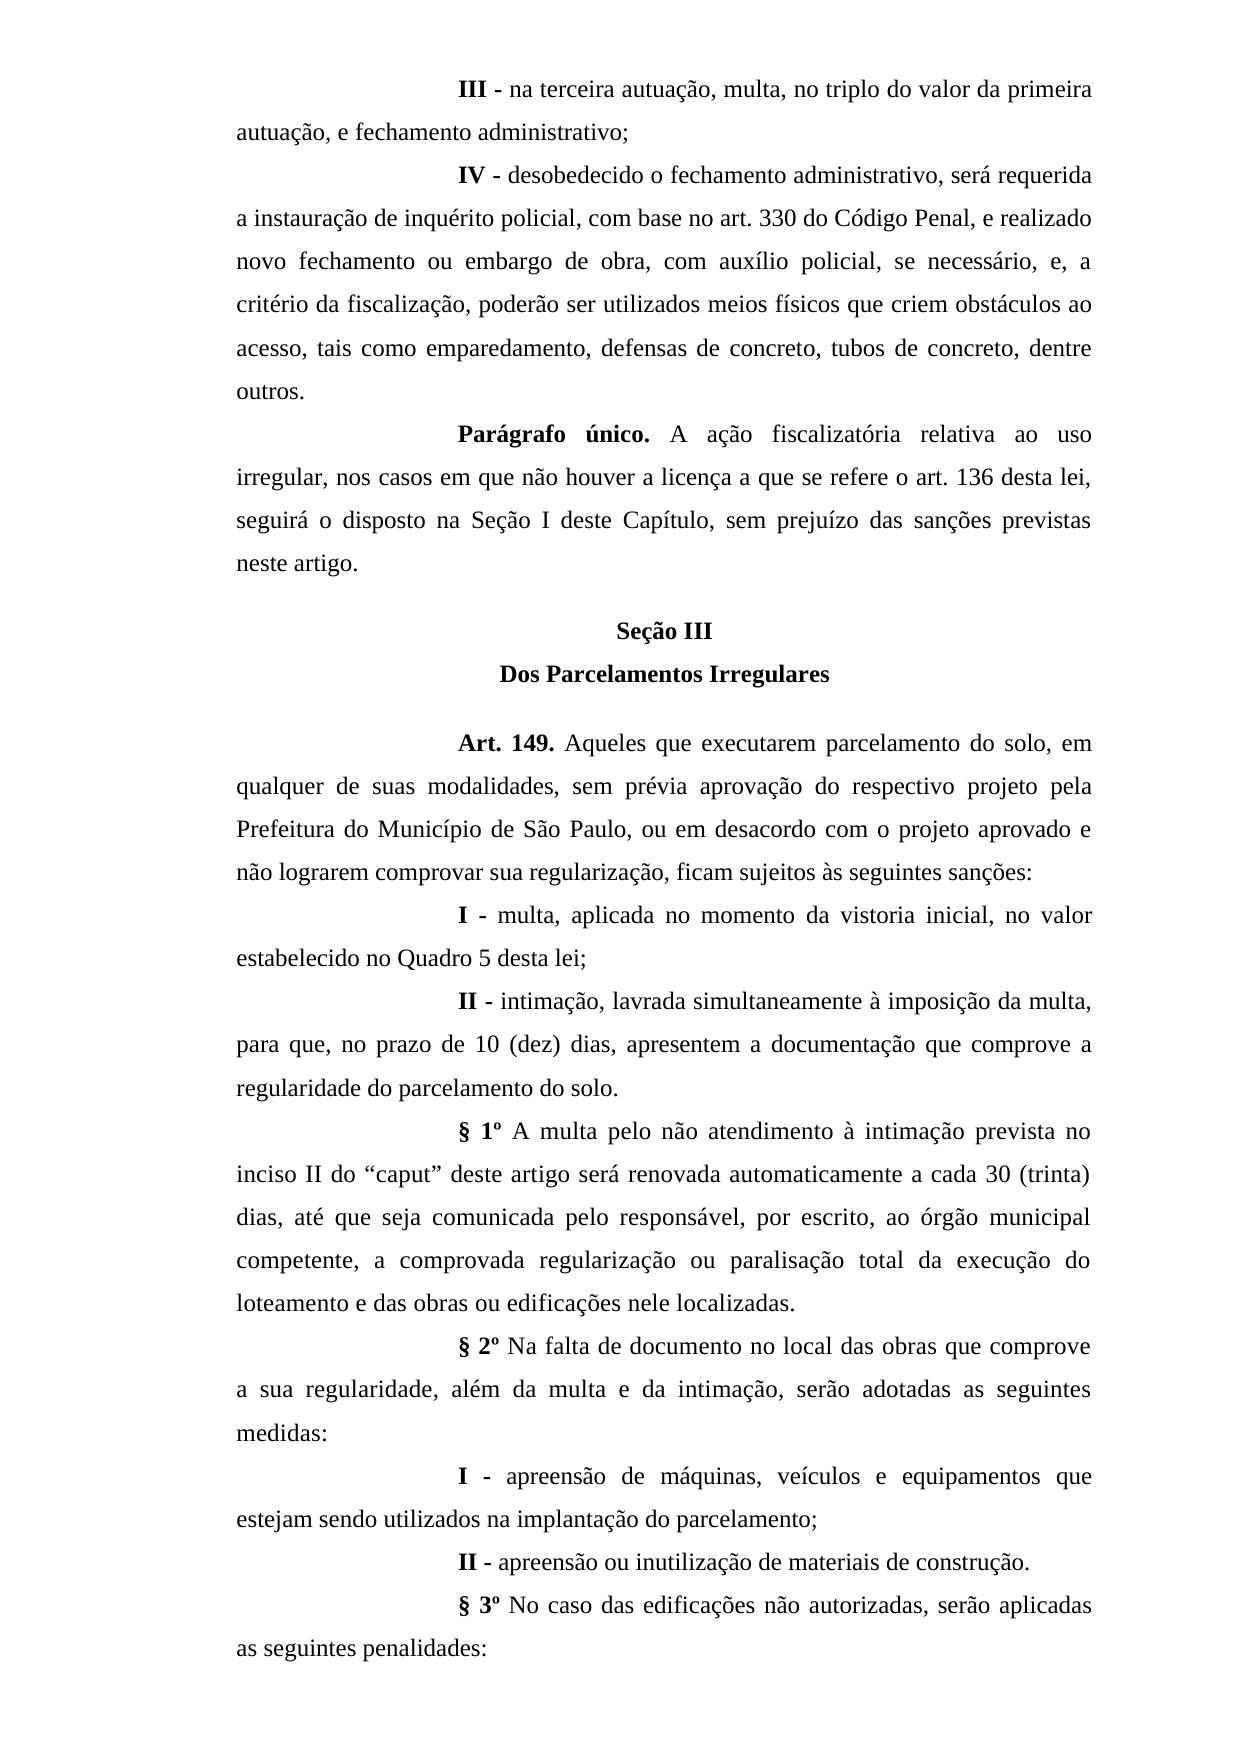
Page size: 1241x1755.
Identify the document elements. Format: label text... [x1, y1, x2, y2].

text I - apreensão de máquinas, veículos e equipamentos que estejam sendo utilizados na implantação do parcelamento; [236, 1461, 1093, 1533]
text Art. 149. Aqueles que executarem parcelamento do solo, em qualquer de suas modalidades, sem prévia aprovação do respectivo projeto pela Prefeitura do Município de São Paulo, ou em desacordo com o projeto aprovado e não lograrem comprovar sua regularização, ficam sujeitos às seguintes sanções: [236, 728, 1093, 886]
text III - na terceira autuação, multa, no triplo do valor da primeira autuação, e fechamento administrativo; [236, 74, 1093, 146]
text II - apreensão ou inutilização de materiais de construção. [236, 1547, 1093, 1576]
text Parágrafo único. A ação fiscalizatória relativa ao uso irregular, nos casos em que não houver a licença a que se refere o art. 136 desta lei, seguirá o disposto na Seção I deste Capítulo, sem prejuízo das sanções previstas neste artigo. [236, 419, 1093, 577]
text IV - desobedecido o fechamento administrativo, será requerida a instauração de inquérito policial, com base no art. 330 do Código Penal, e realizado novo fechamento ou embargo de obra, com auxílio policial, se necessário, e, a critério da fiscalização, poderão ser utilizados meios físicos que criem obstáculos ao acesso, tais como emparedamento, defensas de concreto, tubos de concreto, dentre outros. [236, 160, 1093, 404]
text I - multa, aplicada no momento da vistoria inicial, no valor estabelecido no Quadro 5 desta lei; [236, 900, 1093, 972]
text § 3º No caso das edificações não autorizadas, serão aplicadas as seguintes penalidades: [236, 1590, 1093, 1662]
text § 2º Na falta de documento no local das obras que comprove a sua regularidade, além da multa e da intimação, serão adotadas as seguintes medidas: [236, 1331, 1093, 1446]
text § 1º A multa pelo não atendimento à intimação prevista no inciso II do “caput” deste artigo será renovada automaticamente a cada 30 (trinta) dias, até que seja comunicada pelo responsável, por escrito, ao órgão municipal competente, a comprovada regularização ou paralisação total da execução do loteamento e das obras ou edificações nele localizadas. [236, 1116, 1093, 1317]
text Dos Parcelamentos Irregulares [236, 659, 1093, 688]
text Seção III [236, 616, 1093, 645]
text II - intimação, lavrada simultaneamente à imposição da multa, para que, no prazo de 10 (dez) dias, apresentem a documentação que comprove a regularidade do parcelamento do solo. [236, 986, 1093, 1101]
